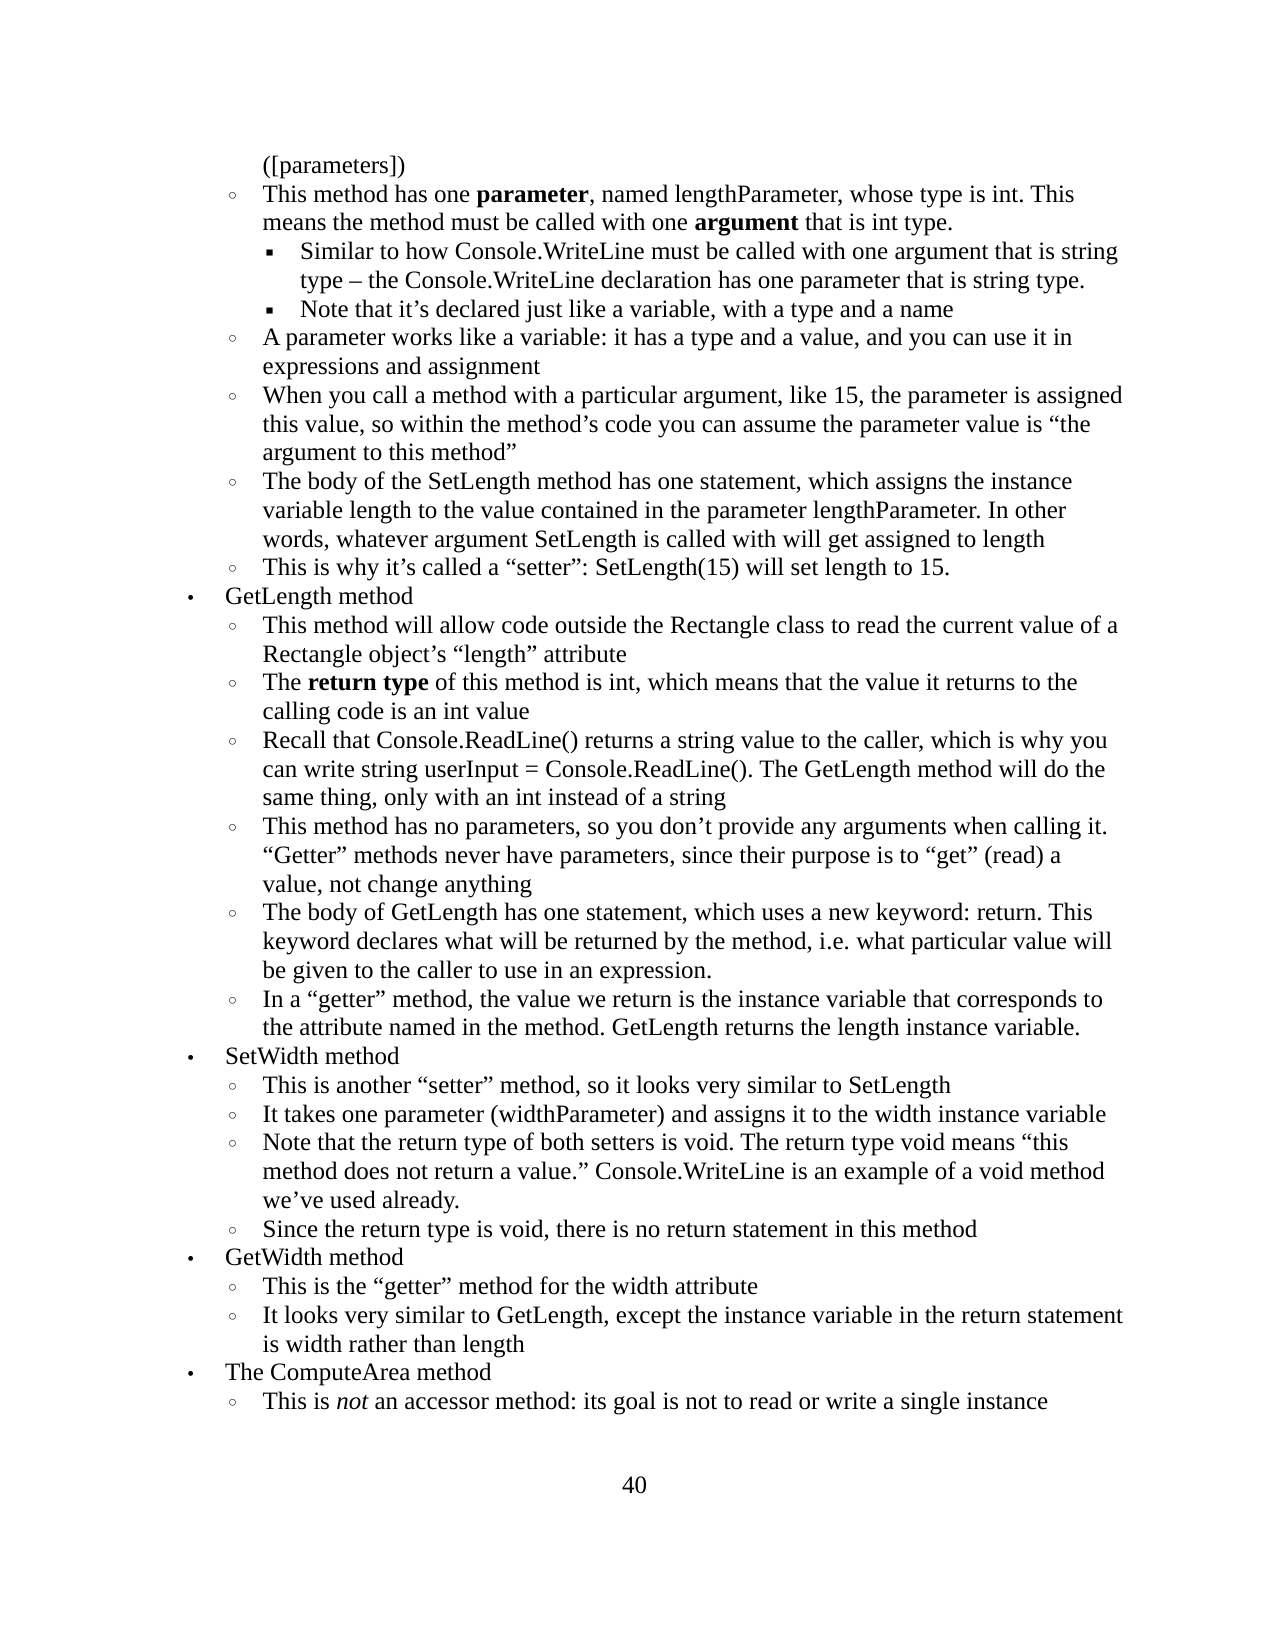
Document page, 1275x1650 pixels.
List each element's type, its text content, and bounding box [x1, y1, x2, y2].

list When you call a method with a particular argument, like 15, the parameter is assigned this value, so within the method’s code you can assume the parameter value is “the argument to this method” [225, 380, 1125, 466]
list The ComputeArea method [187, 1357, 1125, 1386]
list Note that the return type of both setters is void. The return type void means “this method does not return a value.” Console.WriteLine is an example of a void method we’ve used already. [225, 1127, 1125, 1214]
list This is why it’s called a “setter”: SetLength(15) will set length to 15. [225, 552, 1125, 581]
list SetWidth method [187, 1041, 1125, 1070]
list A parameter works like a variable: it has a type and a value, and you can use it in expressions and assignment [225, 322, 1125, 380]
list GetLength method [187, 581, 1125, 610]
list ([parameters]) [225, 150, 1125, 179]
list In a “getter” method, the value we return is the instance variable that corresponds to the attribute named in the method. GetLength returns the length instance variable. [225, 984, 1125, 1041]
list This is another “setter” method, so it looks very similar to SetLength [225, 1070, 1125, 1099]
list This method will allow code outside the Rectangle class to read the current value of a Rectangle object’s “length” attribute [225, 610, 1125, 667]
list This is the “getter” method for the width attribute [225, 1271, 1125, 1300]
list Similar to how Console.WriteLine must be called with one argument that is string type – the Console.WriteLine declaration has one parameter that is string type. [262, 236, 1125, 294]
list Note that it’s declared just like a variable, with a type and a name [262, 294, 1125, 322]
list This method has one parameter, named lengthParameter, whose type is int. This means the method must be called with one argument that is int type. [225, 179, 1125, 236]
list The return type of this method is int, which means that the value it returns to the calling code is an int value [225, 667, 1125, 725]
list This is not an accessor method: its goal is not to read or write a single instance [225, 1386, 1125, 1415]
list Recall that Console.ReadLine() returns a string value to the caller, which is why you can write string userInput = Console.ReadLine(). The GetLength method will do the same thing, only with an int instead of a string [225, 725, 1125, 811]
list GetWidth method [187, 1242, 1125, 1271]
list It takes one parameter (widthParameter) and assigns it to the width instance variable [225, 1099, 1125, 1127]
list It looks very similar to GetLength, except the instance variable in the return statement is width rather than length [225, 1300, 1125, 1357]
list Since the return type is void, there is no return statement in this method [225, 1214, 1125, 1242]
list The body of the SetLength method has one statement, which assigns the instance variable length to the value contained in the parameter lengthParameter. In other words, whatever argument SetLength is called with will get assigned to length [225, 466, 1125, 552]
list The body of GetLength has one statement, which uses a new keyword: return. This keyword declares what will be returned by the method, i.e. what particular value will be given to the caller to use in an expression. [225, 897, 1125, 984]
list This method has no parameters, so you don’t provide any arguments when calling it. “Getter” methods never have parameters, since their purpose is to “get” (read) a value, not change anything [225, 811, 1125, 897]
